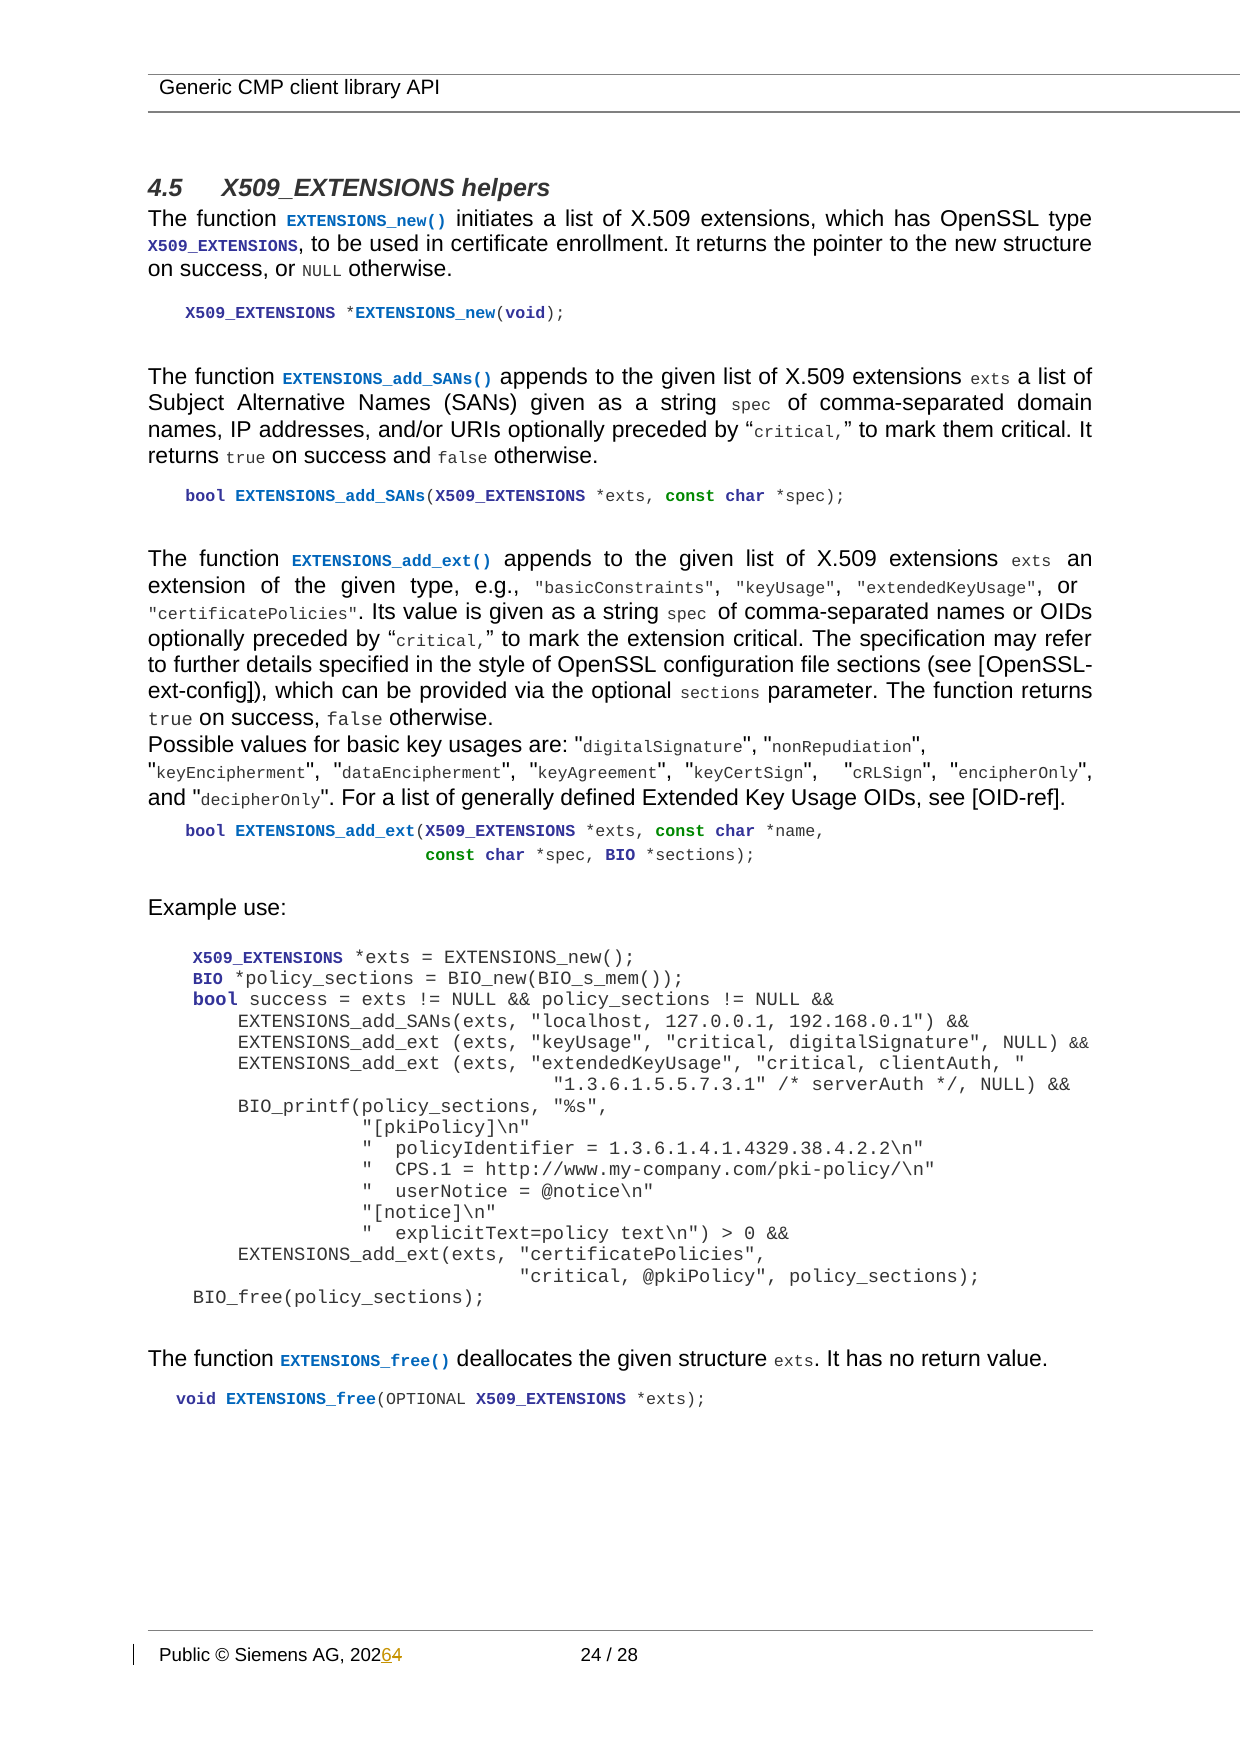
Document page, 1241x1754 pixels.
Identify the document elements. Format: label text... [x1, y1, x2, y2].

text BIO *policy_sections = BIO_new(BIO_s_mem()); [148, 969, 1092, 990]
text EXTENSIONS_add_SANs(exts, "localhost, 127.0.0.1, 192.168.0.1") && EXTENSIONS_add_ext (exts, "keyUsage", "critical, digitalSignature", NULL) && [148, 1011, 1092, 1054]
subtitle X509_EXTENSIONS helpers [148, 173, 1092, 201]
text The function EXTENSIONS_add_ext() appends to the given list of X.509 extensions exts an extension of the given type, e.g., "basicConstraints", "keyUsage", "extendedKeyUsage", or "certificatePolicies". Its value is given as a string spec of comma-separated names or OIDs optionally preceded by “critical,” to mark the extension critical. The specification may refer to further details specified in the style of OpenSSL configuration file sections (see [OpenSSL-ext-config]), which can be provided via the optional sections parameter. The function returns true on success, false otherwise. [148, 545, 1092, 731]
text X509_EXTENSIONS *exts = EXTENSIONS_new(); [148, 926, 1092, 969]
text The function EXTENSIONS_new() initiates a list of X.509 extensions, which has OpenSSL type X509_EXTENSIONS, to be used in certificate enrollment. It returns the pointer to the new structure on success, or NULL otherwise. [148, 208, 1092, 281]
text Possible values for basic key usages are: "digitalSignature", "nonRepudiation", [148, 731, 1092, 757]
text void EXTENSIONS_free(OPTIONAL X509_EXTENSIONS *exts); [176, 1390, 1092, 1409]
text The function EXTENSIONS_free() deallocates the given structure exts. It has no return value. [148, 1345, 1092, 1371]
text X509_EXTENSIONS *EXTENSIONS_new(void); [185, 281, 1092, 356]
text bool EXTENSIONS_add_SANs(X509_EXTENSIONS *exts, const char *spec); [185, 469, 1092, 533]
text The function EXTENSIONS_add_SANs() appends to the given list of X.509 extensions exts a list of Subject Alternative Names (SANs) given as a string spec of comma-separated domain names, IP addresses, and/or URIs optionally preceded by “critical,” to mark them critical. It returns true on success and false otherwise. [148, 363, 1092, 469]
text bool EXTENSIONS_add_ext(X509_EXTENSIONS *exts, const char *name, const char *spec, BIO *sections); [185, 823, 1092, 865]
text Example use: [148, 893, 1092, 920]
text EXTENSIONS_add_ext (exts, "extendedKeyUsage", "critical, clientAuth, " "1.3.6.1.5.5.7.3.1" /* serverAuth */, NULL) && BIO_printf(policy_sections, "%s", "[pkiPolicy]\n" " policyIdentifier = 1.3.6.1.4.1.4329.38.4.2.2\n" " CPS.1 = http://www.my-company.com/pki-policy/\n" " userNotice = @notice\n" "[notice]\n" " explicitText=policy text\n") > 0 && EXTENSIONS_add_ext(exts, "certificatePolicies", "critical, @pkiPolicy", policy_sections); BIO_free(policy_sections); [148, 1054, 1092, 1309]
text bool success = exts != NULL && policy_sections != NULL && [148, 990, 1092, 1011]
text "keyEncipherment", "dataEncipherment", "keyAgreement", "keyCertSign", "cRLSign", "encipherOnly", and "decipherOnly". For a list of generally defined Extended Key Usage OIDs, see [OID-ref]. [148, 757, 1092, 810]
